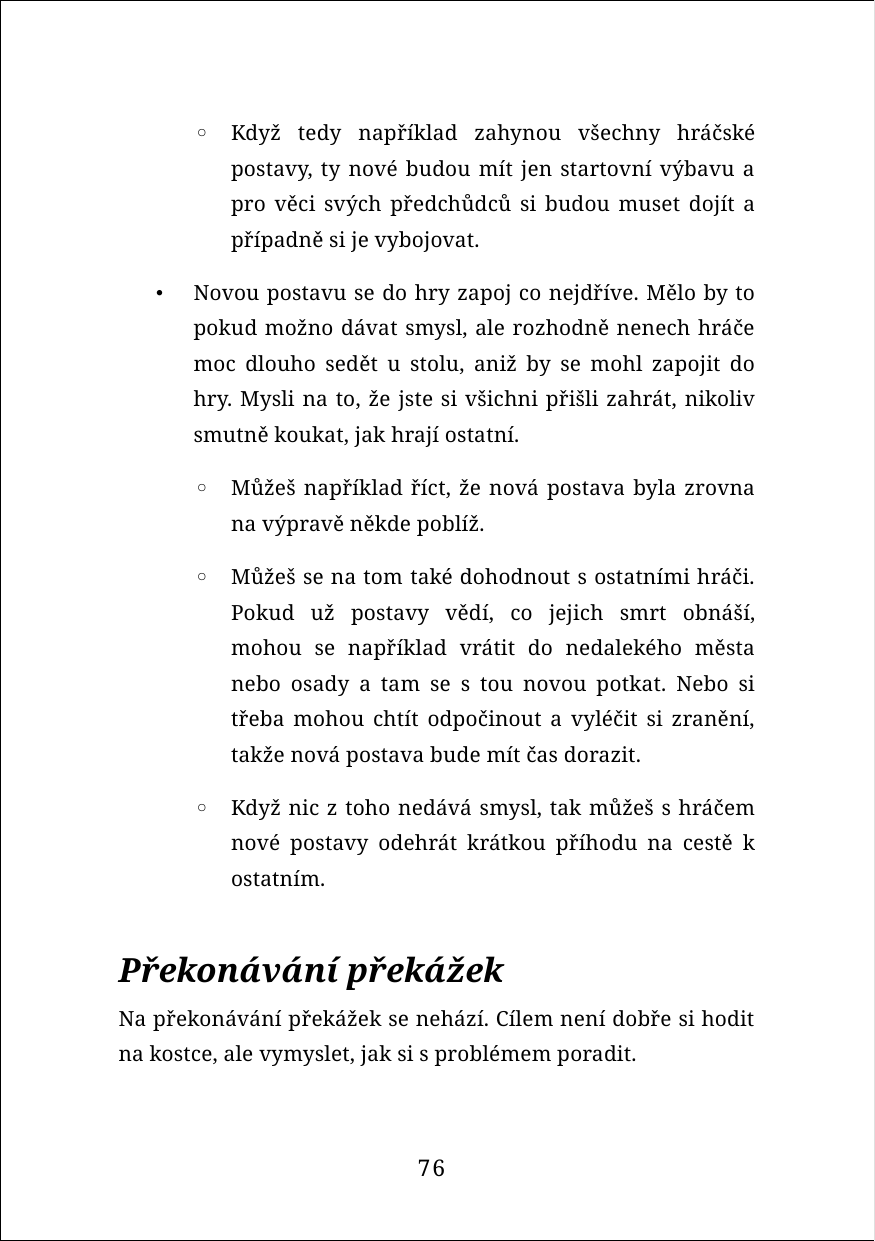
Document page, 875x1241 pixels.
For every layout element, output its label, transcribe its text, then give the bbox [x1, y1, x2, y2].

list Můžeš se na tom také dohodnout s ostatními hráči. Pokud už postavy vědí, co jejich smrt obnáší, mohou se například vrátit do nedalekého města nebo osady a tam se s tou novou potkat. Nebo si třeba mohou chtít odpočinout a vyléčit si zranění, takže nová postava bude mít čas dorazit. [193, 562, 756, 768]
subtitle Překonávání překážek [118, 947, 756, 992]
text Na překonávání překážek se nehází. Cílem není dobře si hodit na kostce, ale vymyslet, jak si s problémem poradit. [118, 1004, 756, 1068]
list Když nic z toho nedává smysl, tak můžeš s hráčem nové postavy odehrát krátkou příhodu na cestě k ostatním. [193, 793, 756, 892]
list Můžeš například říct, že nová postava byla zrovna na výpravě někde poblíž. [193, 473, 756, 537]
list Novou postavu se do hry zapoj co nejdříve. Mělo by to pokud možno dávat smysl, ale rozhodně nenech hráče moc dlouho sedět u stolu, aniž by se mohl zapojit do hry. Mysli na to, že jste si všichni přišli zahrát, nikoliv smutně koukat, jak hrají ostatní. [156, 278, 756, 448]
list Když tedy například zahynou všechny hráčské postavy, ty nové budou mít jen startovní výbavu a pro věci svých předchůdců si budou muset dojít a případně si je vybojovat. [193, 118, 756, 253]
